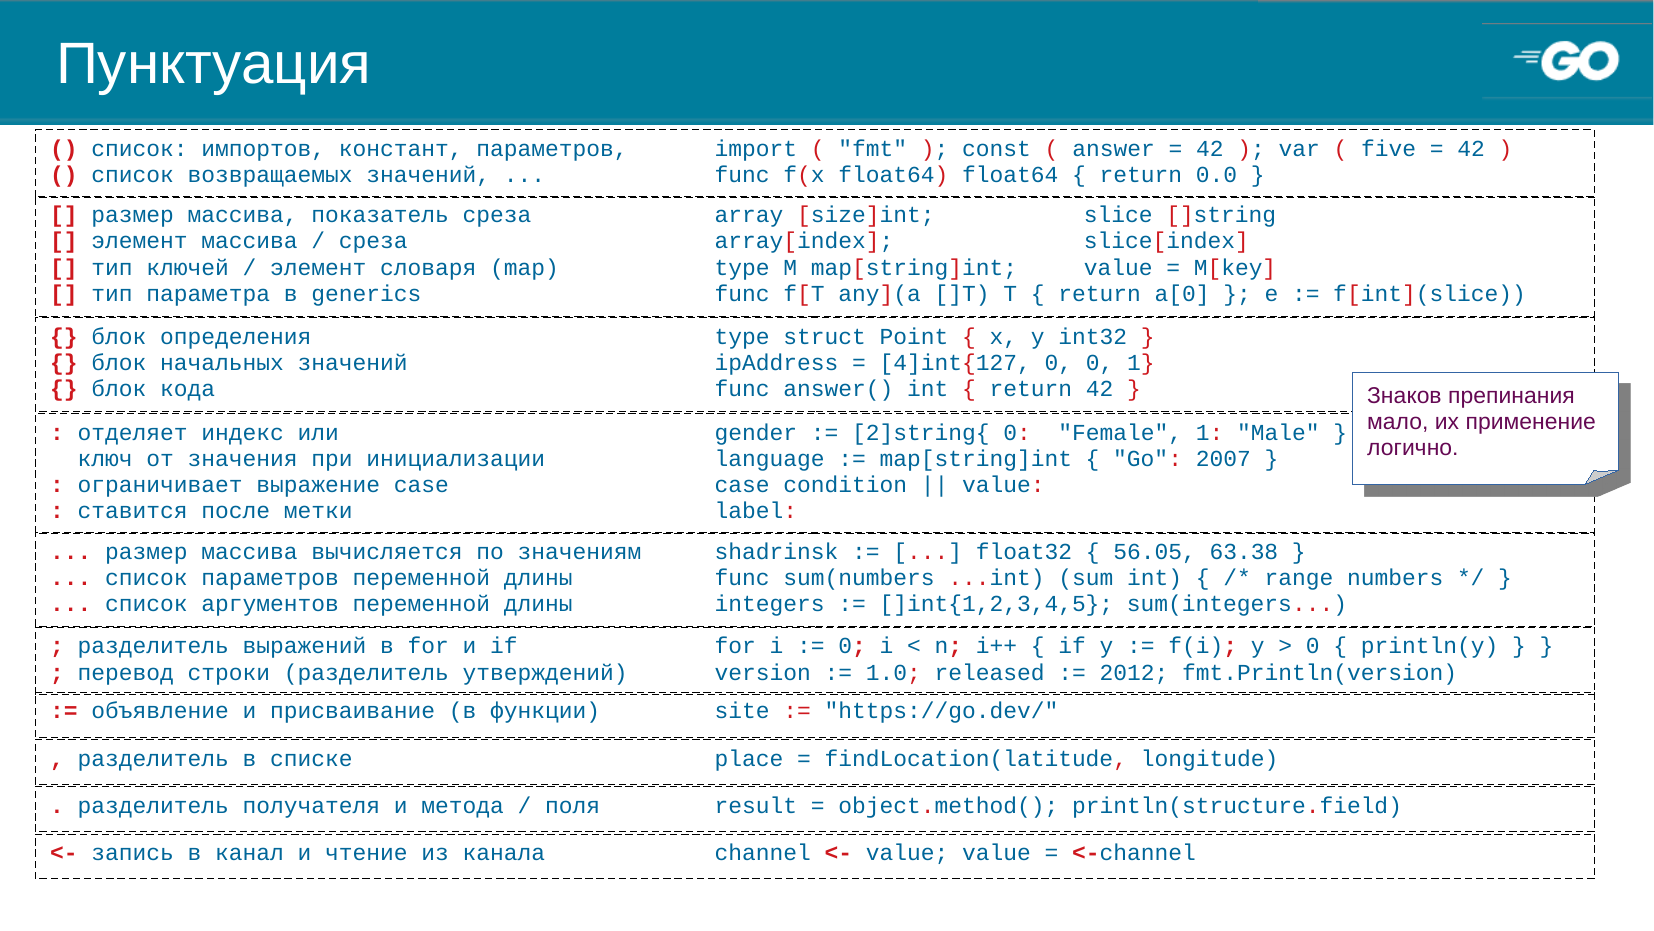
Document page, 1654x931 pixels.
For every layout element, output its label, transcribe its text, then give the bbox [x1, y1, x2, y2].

text_box , разделитель в списке place = findLocation(latitude, longitude) [35, 739, 1595, 785]
text_box {} блок определения type struct Point { x, y int32 } {} блок начальных значений ipAddress = [4]int{127, 0, 0, 1} {} блок кода func answer() int { return 42 } [35, 317, 1595, 412]
text_box Пунктуация [41, 23, 1495, 104]
text_box ; разделитель выражений в for и if for i := 0; i < n; i++ { if y := f(i); y > 0 { println(y) } } ; перевод строки (разделитель утверждений) version := 1.0; released := 2012; fmt.Println(version) [35, 627, 1595, 692]
text_box [] размер массива, показатель среза array [size]int; slice []string [] элемент массива / среза array[index]; slice[index] [] тип ключей / элемент словаря (map) type M map[string]int; value = M[key] [] тип параметра в generics func f[T any](a []T) T { return a[0] }; e := f[int](slice)) [35, 196, 1595, 317]
text_box : отделяет индекс или gender := [2]string{ 0: "Female", 1: "Male" } ключ от значения при инициализации language := map[string]int { "Go": 2007 } : ограничивает выражение case case condition || value: : ставится после метки label: [35, 413, 1595, 532]
text_box ... размер массива вычисляется по значениям shadrinsk := [...] float32 { 56.05, 63.38 } ... список параметров переменной длины func sum(numbers ...int) (sum int) { /* range numbers */ } ... список аргументов переменной длины integers := []int{1,2,3,4,5}; sum(integers...) [35, 532, 1595, 627]
picture [1542, 41, 1619, 81]
text_box Знаков препинания мало, их применение логично. [1352, 372, 1619, 485]
text_box () список: импортов, констант, параметров, import ( "fmt" ); const ( answer = 42 ); var ( five = 42 ) () список возвращаемых значений, ... func f(x float64) float64 { return 0.0 } [35, 129, 1595, 196]
text_box := объявление и присваивание (в функции) site := "https://go.dev/" [35, 692, 1595, 738]
text_box . разделитель получателя и метода / поля result = object.method(); println(structure.field) [35, 786, 1595, 832]
text_box <- запись в канал и чтение из канала channel <- value; value = <-channel [35, 834, 1595, 879]
